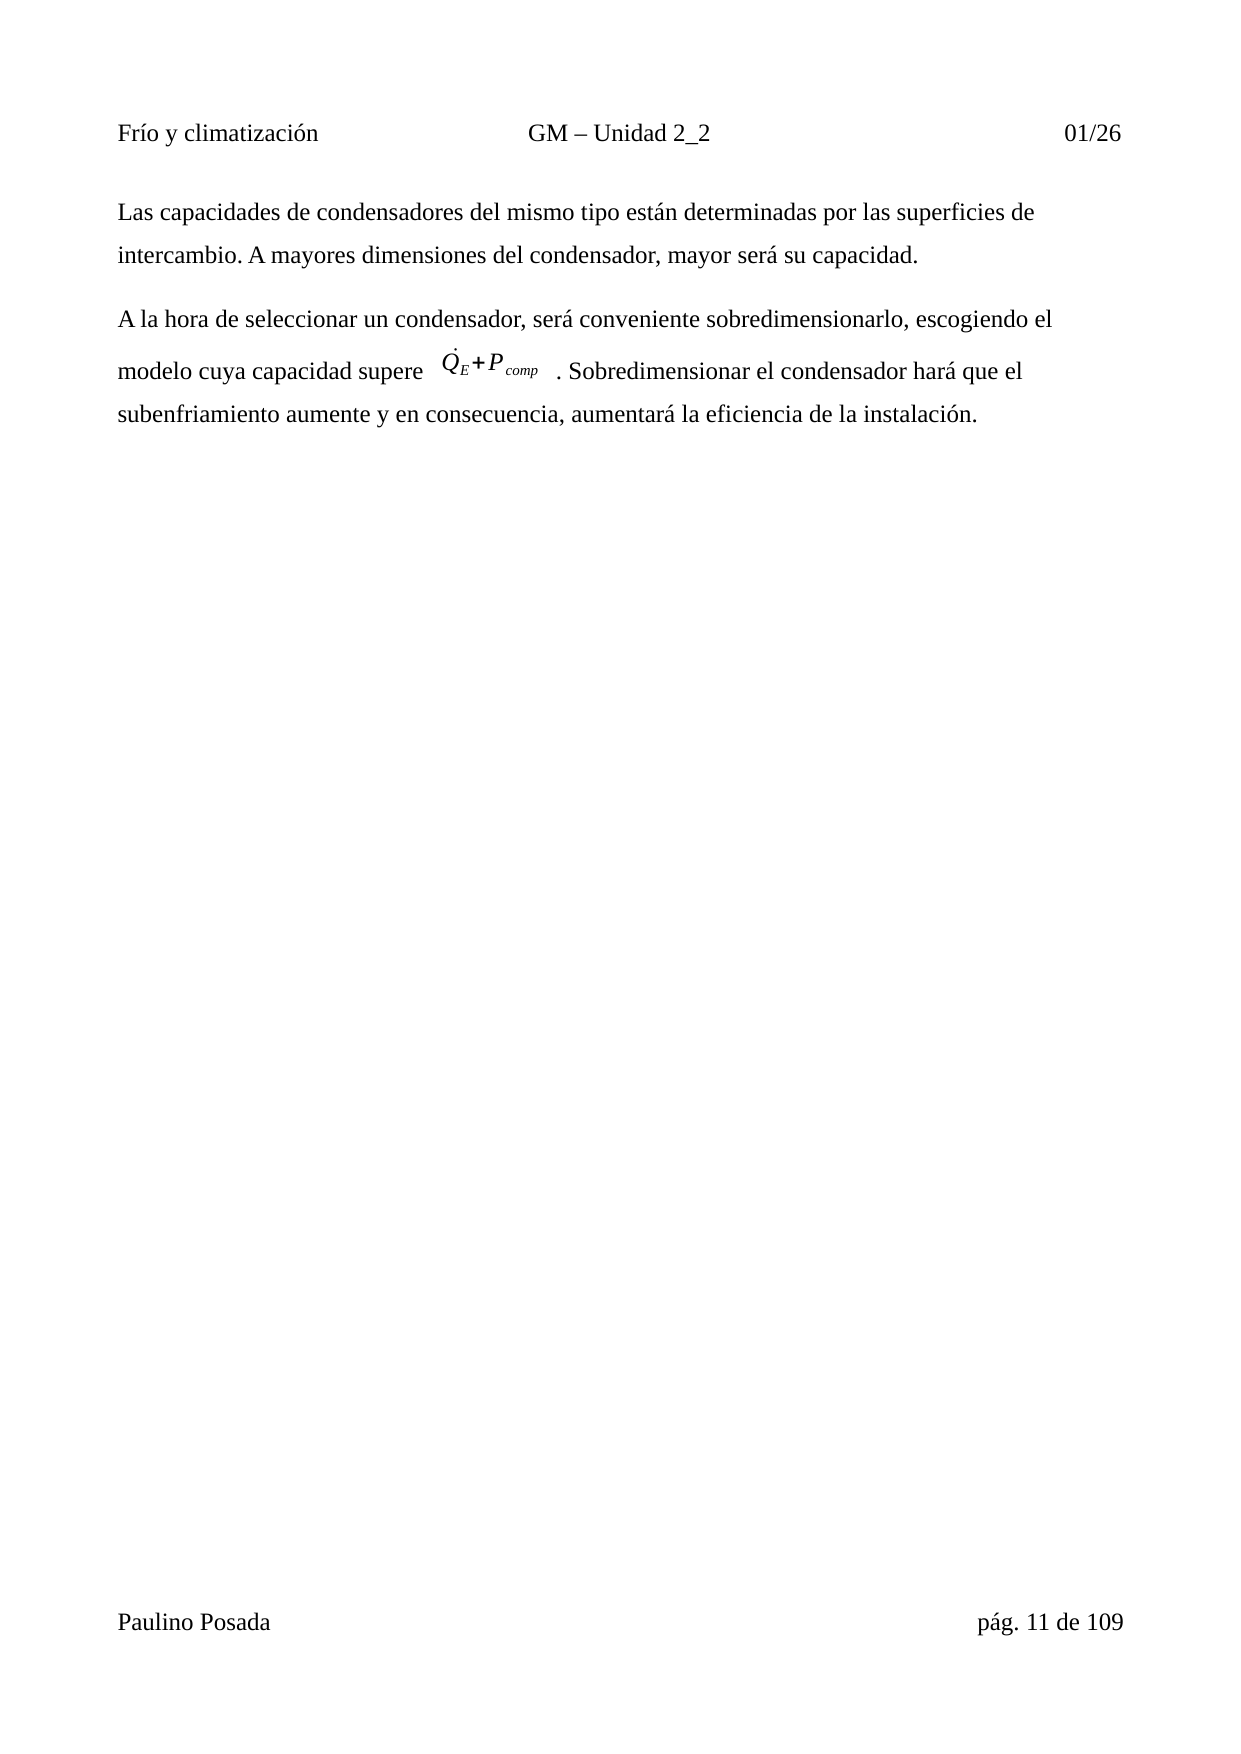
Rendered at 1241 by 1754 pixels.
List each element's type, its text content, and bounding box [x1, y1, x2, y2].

text Las capacidades de condensadores del mismo tipo están determinadas por las superficies de intercambio. A mayores dimensiones del condensador, mayor será su capacidad. [117, 197, 1123, 269]
text A la hora de seleccionar un condensador, será conveniente sobredimensionarlo, escogiendo el modelo cuya capacidad supere. Sobredimensionar el condensador hará que el subenfriamiento aumente y en consecuencia, aumentará la eficiencia de la instalación. [117, 304, 1123, 428]
